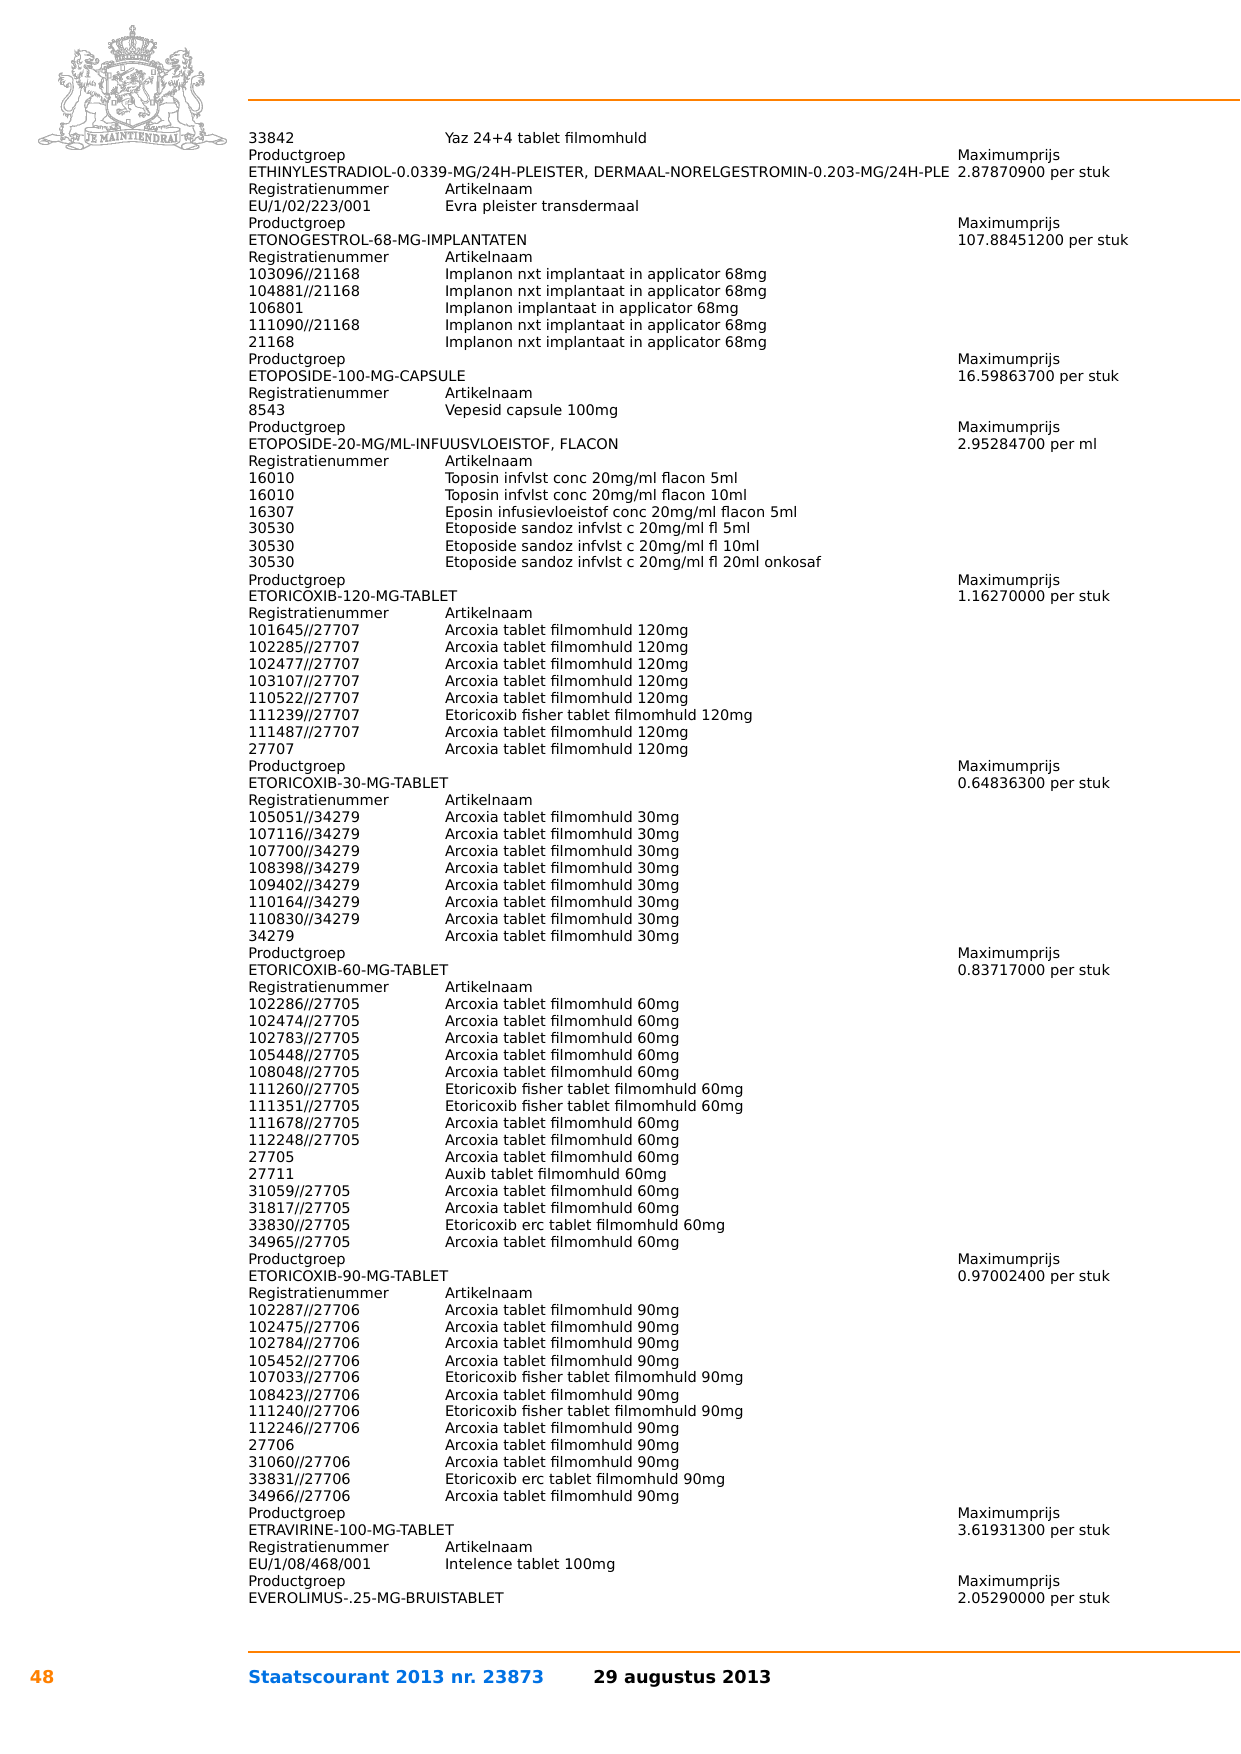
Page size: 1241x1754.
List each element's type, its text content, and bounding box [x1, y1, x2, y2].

table_cell Registratienummer [248, 792, 439, 809]
table_cell 107033//27706 [248, 1369, 439, 1386]
table_cell Arcoxia tablet filmomhuld 90mg [439, 1386, 951, 1403]
table_cell ETONOGESTROL-68-MG-IMPLANTATEN [248, 232, 951, 249]
table_cell Etoricoxib fisher tablet filmomhuld 120mg [439, 707, 951, 724]
table_cell 34965//27705 [248, 1234, 439, 1251]
table_cell 16010 [248, 486, 439, 503]
table_cell 110164//34279 [248, 894, 439, 911]
table_cell [951, 707, 1163, 724]
table_cell Arcoxia tablet filmomhuld 120mg [439, 673, 951, 690]
table_cell Artikelnaam [439, 385, 951, 402]
table_cell 27706 [248, 1437, 439, 1454]
table_cell Etoricoxib erc tablet filmomhuld 60mg [439, 1217, 951, 1233]
table_cell [951, 1183, 1163, 1199]
table_cell [439, 215, 951, 232]
table_cell [951, 1403, 1163, 1420]
table_cell Productgroep [248, 571, 439, 588]
table_cell Maximumprijs [951, 758, 1163, 775]
table_cell Etoricoxib fisher tablet filmomhuld 60mg [439, 1081, 951, 1098]
table_cell [439, 419, 951, 436]
table_cell 111090//21168 [248, 317, 439, 334]
table_cell Artikelnaam [439, 605, 951, 622]
table_cell 111678//27705 [248, 1115, 439, 1132]
table_cell 27705 [248, 1149, 439, 1166]
table_cell [951, 1301, 1163, 1318]
table_cell 102287//27706 [248, 1301, 439, 1318]
table_cell 33831//27706 [248, 1471, 439, 1488]
table_cell Arcoxia tablet filmomhuld 90mg [439, 1319, 951, 1335]
table_cell 103096//21168 [248, 266, 439, 283]
table_cell Arcoxia tablet filmomhuld 60mg [439, 1115, 951, 1132]
table_cell [439, 1573, 951, 1590]
table_cell Arcoxia tablet filmomhuld 90mg [439, 1420, 951, 1437]
table_cell 16.59863700 per stuk [951, 368, 1163, 384]
table_cell 8543 [248, 402, 439, 418]
table_cell [439, 945, 951, 962]
table_cell [951, 877, 1163, 894]
table_cell [951, 453, 1163, 469]
table_cell [951, 1200, 1163, 1217]
table_cell Toposin infvlst conc 20mg/ml flacon 5ml [439, 470, 951, 486]
table_cell Etoposide sandoz infvlst c 20mg/ml fl 20ml onkosaf [439, 554, 951, 571]
table_cell 34279 [248, 928, 439, 945]
table_cell 31060//27706 [248, 1454, 439, 1471]
table_cell [951, 1539, 1163, 1556]
table_cell [951, 1488, 1163, 1505]
table_cell Arcoxia tablet filmomhuld 120mg [439, 656, 951, 673]
table_cell 3.61931300 per stuk [951, 1522, 1163, 1539]
table_cell Productgroep [248, 419, 439, 436]
table_cell Arcoxia tablet filmomhuld 60mg [439, 1047, 951, 1064]
table_cell Arcoxia tablet filmomhuld 30mg [439, 877, 951, 894]
table_cell 30530 [248, 538, 439, 554]
table_cell 30530 [248, 554, 439, 571]
table_cell [439, 1251, 951, 1267]
table_cell [439, 147, 951, 164]
table_cell EVEROLIMUS-.25-MG-BRUISTABLET [248, 1590, 951, 1607]
table_cell 16307 [248, 504, 439, 520]
table_cell [951, 1030, 1163, 1047]
table_cell 108048//27705 [248, 1064, 439, 1081]
table_cell Artikelnaam [439, 979, 951, 996]
table_cell 110522//27707 [248, 690, 439, 707]
table_cell Implanon implantaat in applicator 68mg [439, 300, 951, 317]
table_cell 31817//27705 [248, 1200, 439, 1217]
table_cell Arcoxia tablet filmomhuld 120mg [439, 639, 951, 656]
table_cell [951, 792, 1163, 809]
table_cell [951, 1319, 1163, 1335]
table_cell [951, 690, 1163, 707]
table_cell [951, 300, 1163, 317]
table_cell 102475//27706 [248, 1319, 439, 1335]
table_cell [951, 130, 1163, 147]
table_cell Arcoxia tablet filmomhuld 30mg [439, 843, 951, 860]
table_cell Arcoxia tablet filmomhuld 60mg [439, 1064, 951, 1081]
table_cell Implanon nxt implantaat in applicator 68mg [439, 266, 951, 283]
table_cell [951, 826, 1163, 843]
table_cell Arcoxia tablet filmomhuld 60mg [439, 1183, 951, 1199]
table_cell [439, 758, 951, 775]
table_cell Vepesid capsule 100mg [439, 402, 951, 418]
table_cell [951, 1454, 1163, 1471]
table_cell [951, 1132, 1163, 1149]
table_cell Etoposide sandoz infvlst c 20mg/ml fl 10ml [439, 538, 951, 554]
table_cell [951, 1081, 1163, 1098]
table_cell Implanon nxt implantaat in applicator 68mg [439, 317, 951, 334]
table_cell Registratienummer [248, 1539, 439, 1556]
table_cell 21168 [248, 334, 439, 351]
table_cell Registratienummer [248, 181, 439, 198]
table_cell Artikelnaam [439, 1539, 951, 1556]
table_cell Eposin infusievloeistof conc 20mg/ml flacon 5ml [439, 504, 951, 520]
table_cell Productgroep [248, 1251, 439, 1267]
table_cell 111240//27706 [248, 1403, 439, 1420]
table_cell 1.16270000 per stuk [951, 588, 1163, 605]
table_cell [951, 1556, 1163, 1573]
table_cell [951, 266, 1163, 283]
table_cell 105452//27706 [248, 1353, 439, 1369]
table_cell [439, 351, 951, 368]
table_cell Arcoxia tablet filmomhuld 60mg [439, 996, 951, 1013]
table_cell ETORICOXIB-30-MG-TABLET [248, 775, 951, 792]
table_cell Arcoxia tablet filmomhuld 90mg [439, 1488, 951, 1505]
table_cell Arcoxia tablet filmomhuld 60mg [439, 1030, 951, 1047]
table_cell 107.88451200 per stuk [951, 232, 1163, 249]
table_cell Implanon nxt implantaat in applicator 68mg [439, 283, 951, 300]
table_cell [951, 470, 1163, 486]
table_cell [951, 1166, 1163, 1183]
table_cell Etoricoxib fisher tablet filmomhuld 90mg [439, 1369, 951, 1386]
table_cell [951, 741, 1163, 758]
table_cell Maximumprijs [951, 215, 1163, 232]
table_cell Arcoxia tablet filmomhuld 30mg [439, 894, 951, 911]
table_cell Arcoxia tablet filmomhuld 30mg [439, 809, 951, 826]
table_cell 107116//34279 [248, 826, 439, 843]
table_cell Maximumprijs [951, 419, 1163, 436]
table_cell Etoricoxib erc tablet filmomhuld 90mg [439, 1471, 951, 1488]
table_cell Maximumprijs [951, 147, 1163, 164]
table_cell [439, 571, 951, 588]
table_cell 2.87870900 per stuk [951, 164, 1163, 181]
table_cell Artikelnaam [439, 181, 951, 198]
table_cell Auxib tablet filmomhuld 60mg [439, 1166, 951, 1183]
table_cell Etoricoxib fisher tablet filmomhuld 90mg [439, 1403, 951, 1420]
table_cell Toposin infvlst conc 20mg/ml flacon 10ml [439, 486, 951, 503]
table_cell Productgroep [248, 1573, 439, 1590]
table_cell Arcoxia tablet filmomhuld 60mg [439, 1200, 951, 1217]
table_cell [951, 402, 1163, 418]
table_cell [951, 283, 1163, 300]
table_cell 0.97002400 per stuk [951, 1268, 1163, 1284]
table_cell Intelence tablet 100mg [439, 1556, 951, 1573]
table_cell Arcoxia tablet filmomhuld 60mg [439, 1132, 951, 1149]
table_cell [951, 1386, 1163, 1403]
table_cell 33842 [248, 130, 439, 147]
table_cell Productgroep [248, 945, 439, 962]
table_cell [951, 1047, 1163, 1064]
table_cell [951, 1420, 1163, 1437]
table_cell [951, 860, 1163, 877]
table_cell [951, 385, 1163, 402]
table_cell Arcoxia tablet filmomhuld 90mg [439, 1353, 951, 1369]
table_cell [951, 1217, 1163, 1233]
table_cell [951, 1064, 1163, 1081]
table_cell Artikelnaam [439, 792, 951, 809]
table_cell Arcoxia tablet filmomhuld 90mg [439, 1454, 951, 1471]
table_cell [951, 996, 1163, 1013]
table_cell [951, 1335, 1163, 1352]
table_cell [951, 656, 1163, 673]
table_cell 27707 [248, 741, 439, 758]
table_cell 30530 [248, 520, 439, 537]
table_cell Registratienummer [248, 979, 439, 996]
table_cell [951, 486, 1163, 503]
table_cell [951, 843, 1163, 860]
table_cell 111239//27707 [248, 707, 439, 724]
table_cell [951, 979, 1163, 996]
table_cell 2.05290000 per stuk [951, 1590, 1163, 1607]
table_cell 105448//27705 [248, 1047, 439, 1064]
table_cell 108423//27706 [248, 1386, 439, 1403]
table_cell ETORICOXIB-60-MG-TABLET [248, 962, 951, 979]
table_cell 0.64836300 per stuk [951, 775, 1163, 792]
table_cell [951, 520, 1163, 537]
table_cell ETORICOXIB-90-MG-TABLET [248, 1268, 951, 1284]
table_cell [951, 1234, 1163, 1251]
table_cell Maximumprijs [951, 1251, 1163, 1267]
table_cell Arcoxia tablet filmomhuld 90mg [439, 1335, 951, 1352]
table_cell [951, 1353, 1163, 1369]
table_cell [951, 538, 1163, 554]
table_cell Registratienummer [248, 249, 439, 266]
table_cell [951, 198, 1163, 215]
table_cell [951, 1115, 1163, 1132]
table_cell Maximumprijs [951, 571, 1163, 588]
table_cell Arcoxia tablet filmomhuld 90mg [439, 1437, 951, 1454]
table_cell 102477//27707 [248, 656, 439, 673]
table_cell Artikelnaam [439, 249, 951, 266]
table_cell 109402//34279 [248, 877, 439, 894]
table_cell 110830//34279 [248, 911, 439, 928]
table_cell [951, 1098, 1163, 1115]
table_cell [951, 1369, 1163, 1386]
table_cell [951, 317, 1163, 334]
table_cell Productgroep [248, 351, 439, 368]
table_cell Maximumprijs [951, 945, 1163, 962]
table_cell 34966//27706 [248, 1488, 439, 1505]
table_cell [951, 894, 1163, 911]
table_cell [951, 181, 1163, 198]
table_cell Arcoxia tablet filmomhuld 30mg [439, 860, 951, 877]
table_cell [951, 1013, 1163, 1030]
table_cell Productgroep [248, 215, 439, 232]
table_cell [951, 1437, 1163, 1454]
table_cell Maximumprijs [951, 1573, 1163, 1590]
table_cell 103107//27707 [248, 673, 439, 690]
table_cell Arcoxia tablet filmomhuld 30mg [439, 826, 951, 843]
table_cell Etoricoxib fisher tablet filmomhuld 60mg [439, 1098, 951, 1115]
table_cell [439, 1505, 951, 1522]
table_cell ETOPOSIDE-20-MG/ML-INFUUSVLOEISTOF, FLACON [248, 436, 951, 452]
table_cell 107700//34279 [248, 843, 439, 860]
table_cell Productgroep [248, 758, 439, 775]
table_cell [951, 928, 1163, 945]
table_cell ETHINYLESTRADIOL-0.0339-MG/24H-PLEISTER, DERMAAL-NORELGESTROMIN-0.203-MG/24H-PLE [248, 164, 951, 181]
table_cell ETOPOSIDE-100-MG-CAPSULE [248, 368, 951, 384]
table_cell 16010 [248, 470, 439, 486]
table_cell Arcoxia tablet filmomhuld 60mg [439, 1234, 951, 1251]
table_cell Evra pleister transdermaal [439, 198, 951, 215]
table_cell 102474//27705 [248, 1013, 439, 1030]
table_cell Registratienummer [248, 385, 439, 402]
table_cell Maximumprijs [951, 351, 1163, 368]
table_cell Arcoxia tablet filmomhuld 120mg [439, 690, 951, 707]
table_cell Arcoxia tablet filmomhuld 30mg [439, 911, 951, 928]
table_cell [951, 605, 1163, 622]
table_cell 104881//21168 [248, 283, 439, 300]
table_cell Productgroep [248, 147, 439, 164]
table_cell Artikelnaam [439, 453, 951, 469]
table_cell [951, 673, 1163, 690]
table_cell Arcoxia tablet filmomhuld 120mg [439, 622, 951, 639]
table_cell ETRAVIRINE-100-MG-TABLET [248, 1522, 951, 1539]
table_cell Registratienummer [248, 1285, 439, 1301]
table_cell 33830//27705 [248, 1217, 439, 1233]
table_cell Arcoxia tablet filmomhuld 30mg [439, 928, 951, 945]
table_cell [951, 249, 1163, 266]
table_cell [951, 504, 1163, 520]
table_cell [951, 334, 1163, 351]
table_cell 101645//27707 [248, 622, 439, 639]
table_cell EU/1/08/468/001 [248, 1556, 439, 1573]
table_cell Arcoxia tablet filmomhuld 60mg [439, 1013, 951, 1030]
table_cell Arcoxia tablet filmomhuld 90mg [439, 1301, 951, 1318]
table_cell 102784//27706 [248, 1335, 439, 1352]
table_cell Arcoxia tablet filmomhuld 120mg [439, 741, 951, 758]
table_cell [951, 1149, 1163, 1166]
table_cell 102783//27705 [248, 1030, 439, 1047]
table_cell [951, 554, 1163, 571]
table_cell [951, 724, 1163, 741]
table_cell 112248//27705 [248, 1132, 439, 1149]
table_cell Productgroep [248, 1505, 439, 1522]
table_cell Arcoxia tablet filmomhuld 120mg [439, 724, 951, 741]
table_cell [951, 639, 1163, 656]
table_cell Registratienummer [248, 453, 439, 469]
table_cell 111351//27705 [248, 1098, 439, 1115]
table_cell 108398//34279 [248, 860, 439, 877]
table_cell [951, 622, 1163, 639]
table_cell ETORICOXIB-120-MG-TABLET [248, 588, 951, 605]
table_cell [951, 809, 1163, 826]
table_cell 112246//27706 [248, 1420, 439, 1437]
table_cell Yaz 24+4 tablet filmomhuld [439, 130, 951, 147]
table_cell 106801 [248, 300, 439, 317]
table_cell 102285//27707 [248, 639, 439, 656]
table_cell 27711 [248, 1166, 439, 1183]
table_cell 105051//34279 [248, 809, 439, 826]
picture [38, 25, 227, 150]
table_cell [951, 1285, 1163, 1301]
table_cell Registratienummer [248, 605, 439, 622]
table_cell [951, 1471, 1163, 1488]
table_cell 111487//27707 [248, 724, 439, 741]
table_cell Etoposide sandoz infvlst c 20mg/ml fl 5ml [439, 520, 951, 537]
table_cell 111260//27705 [248, 1081, 439, 1098]
table_cell 2.95284700 per ml [951, 436, 1163, 452]
table_cell 31059//27705 [248, 1183, 439, 1199]
table_cell Arcoxia tablet filmomhuld 60mg [439, 1149, 951, 1166]
table_cell Maximumprijs [951, 1505, 1163, 1522]
table_cell Implanon nxt implantaat in applicator 68mg [439, 334, 951, 351]
table_cell 102286//27705 [248, 996, 439, 1013]
table_cell [951, 911, 1163, 928]
table_cell Artikelnaam [439, 1285, 951, 1301]
table_cell EU/1/02/223/001 [248, 198, 439, 215]
table_cell 0.83717000 per stuk [951, 962, 1163, 979]
